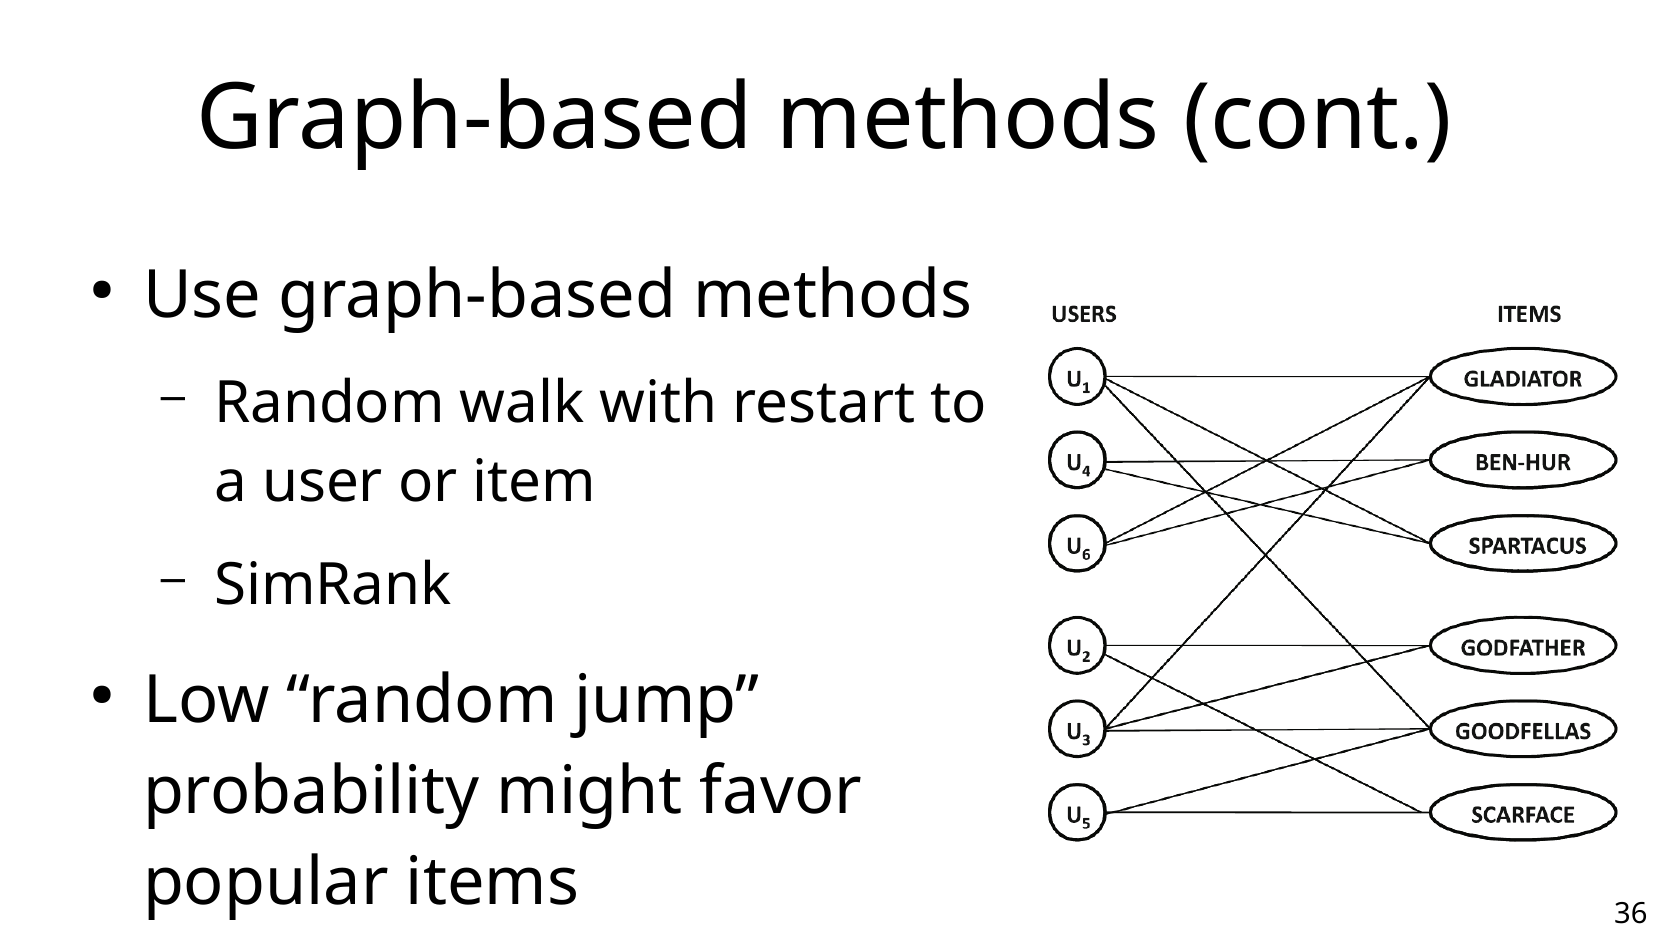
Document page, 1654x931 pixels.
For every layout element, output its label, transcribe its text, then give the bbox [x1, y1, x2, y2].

title Graph-based methods (cont.) [0, 1, 1650, 226]
list Use graph-based methods Random walk with restart to a user or item SimRank Low “random jump” probability might favor popular items [72, 245, 1022, 929]
picture [1032, 289, 1628, 854]
